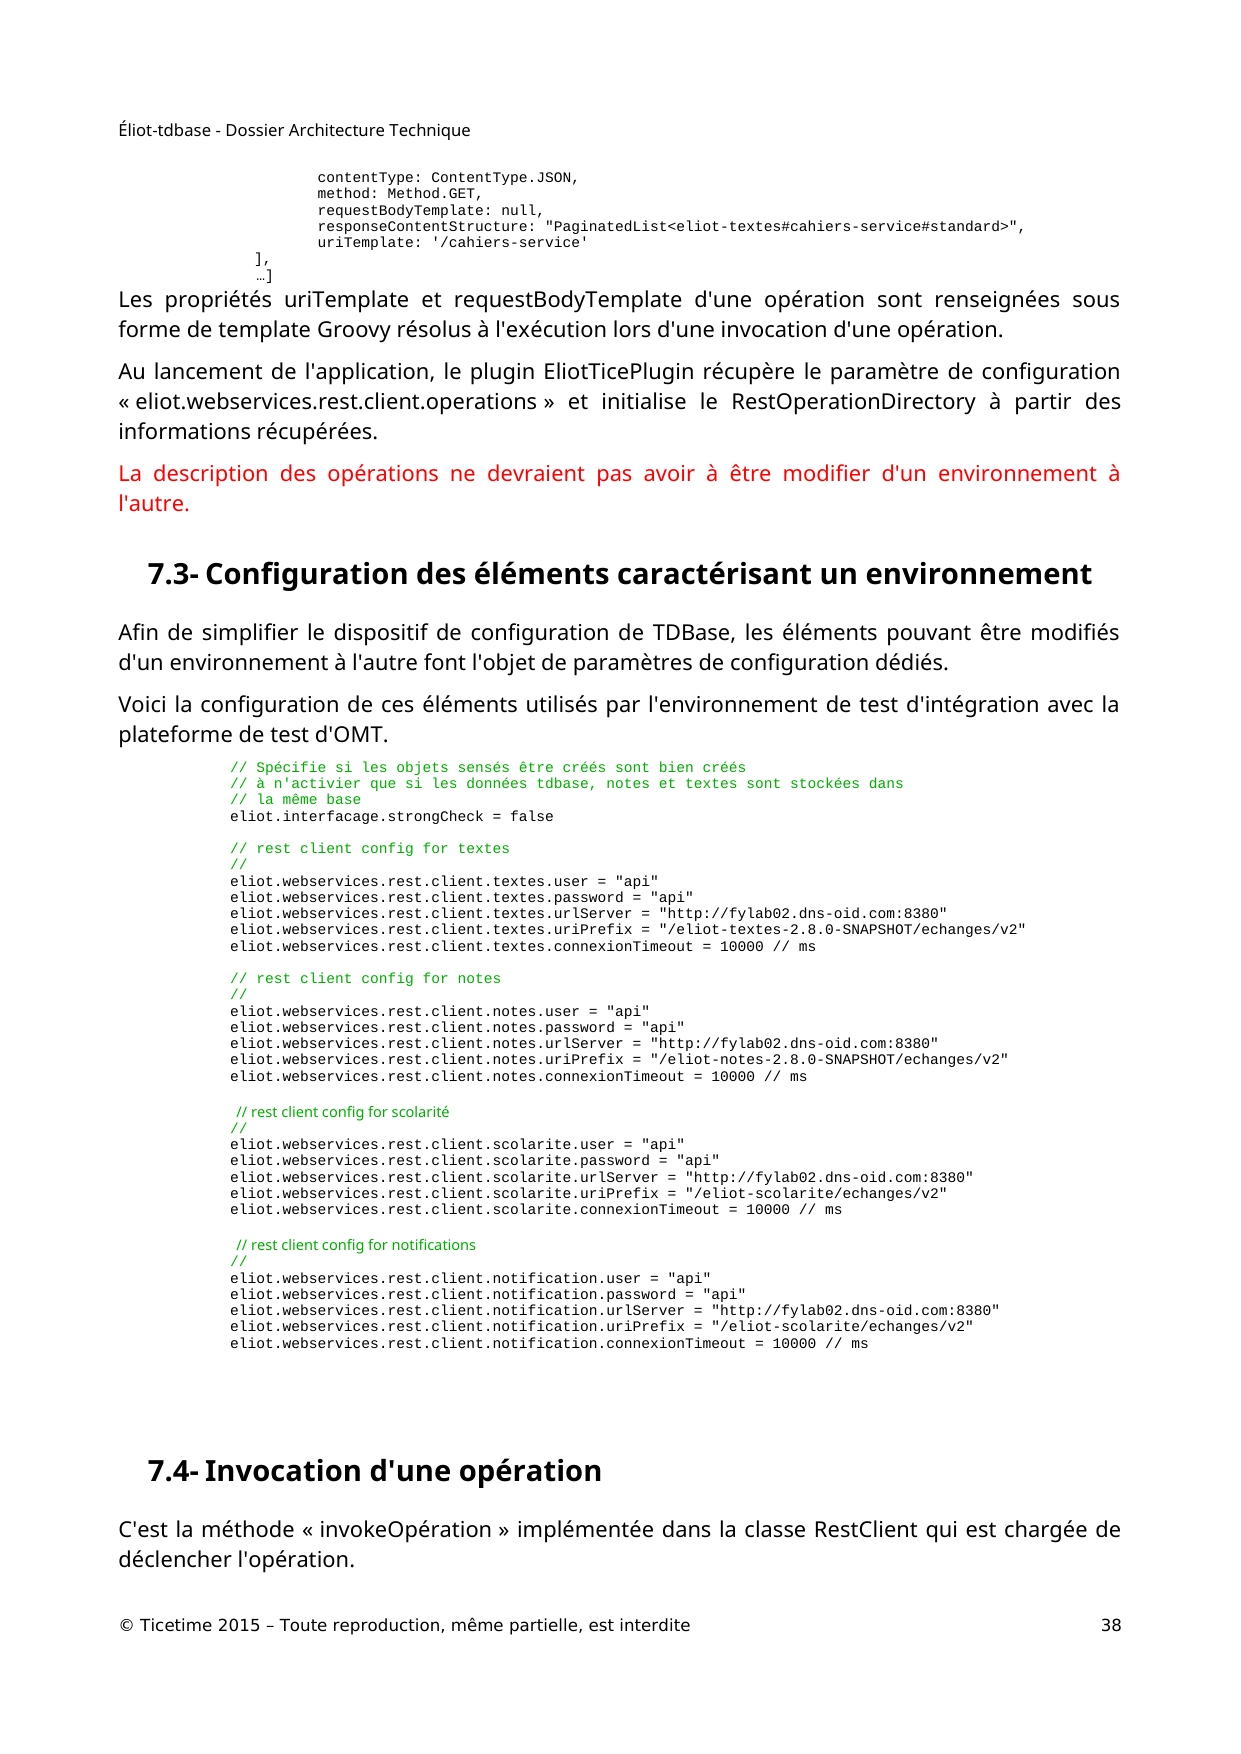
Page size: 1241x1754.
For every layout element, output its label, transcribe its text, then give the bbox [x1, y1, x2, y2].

text eliot.webservices.rest.client.scolarite.password = "api" [195, 1154, 1122, 1170]
text eliot.webservices.rest.client.textes.user = "api" [195, 874, 1122, 890]
text eliot.webservices.rest.client.notification.uriPrefix = "/eliot-scolarite/echanges/v2" [195, 1320, 1122, 1336]
text Les propriétés uriTemplate et requestBodyTemplate d'une opération sont renseignées sous forme de template Groovy résolus à l'exécution lors d'une invocation d'une opération. [118, 284, 1122, 344]
text eliot.webservices.rest.client.scolarite.uriPrefix = "/eliot-scolarite/echanges/v2" [195, 1186, 1122, 1203]
text ], [195, 252, 1122, 268]
text eliot.webservices.rest.client.textes.uriPrefix = "/eliot-textes-2.8.0-SNAPSHOT/echanges/v2" [195, 923, 1122, 939]
text eliot.interfacage.strongCheck = false [195, 809, 1122, 825]
text method: Method.GET, [195, 187, 1122, 203]
text La description des opérations ne devraient pas avoir à être modifier d'un environnement à l'autre. [118, 458, 1122, 518]
text // rest client config for textes [195, 842, 1122, 858]
text eliot.webservices.rest.client.notification.password = "api" [195, 1287, 1122, 1304]
text eliot.webservices.rest.client.textes.connexionTimeout = 10000 // ms [195, 939, 1122, 955]
text // la même base [195, 793, 1122, 809]
text // à n'activier que si les données tdbase, notes et textes sont stockées dans [195, 777, 1122, 793]
text contentType: ContentType.JSON, [195, 171, 1122, 187]
text uriTemplate: '/cahiers-service' [195, 236, 1122, 252]
text // Spécifie si les objets sensés être créés sont bien créés [195, 760, 1122, 777]
text // [195, 988, 1122, 1004]
text // [195, 858, 1122, 874]
text eliot.webservices.rest.client.scolarite.user = "api" [195, 1138, 1122, 1154]
text eliot.webservices.rest.client.textes.urlServer = "http://fylab02.dns-oid.com:8380" [195, 907, 1122, 923]
text eliot.webservices.rest.client.notes.uriPrefix = "/eliot-notes-2.8.0-SNAPSHOT/echanges/v2" [195, 1053, 1122, 1069]
text // rest client config for scolarité [118, 1102, 1122, 1121]
text requestBodyTemplate: null, [195, 203, 1122, 219]
text eliot.webservices.rest.client.scolarite.urlServer = "http://fylab02.dns-oid.com:8380" [195, 1170, 1122, 1186]
text …] [195, 268, 1122, 284]
subtitle Invocation d'une opération [118, 1450, 1122, 1490]
text Voici la configuration de ces éléments utilisés par l'environnement de test d'intégration avec la plateforme de test d'OMT. [118, 688, 1122, 748]
text eliot.webservices.rest.client.notification.user = "api" [195, 1271, 1122, 1287]
text eliot.webservices.rest.client.notification.connexionTimeout = 10000 // ms [195, 1336, 1122, 1352]
text eliot.webservices.rest.client.textes.password = "api" [195, 890, 1122, 907]
text // rest client config for notifications [118, 1235, 1122, 1255]
text // [195, 1121, 1122, 1138]
text // rest client config for notes [195, 972, 1122, 988]
subtitle Configuration des éléments caractérisant un environnement [118, 553, 1122, 593]
text eliot.webservices.rest.client.notes.password = "api" [195, 1020, 1122, 1037]
text eliot.webservices.rest.client.notification.urlServer = "http://fylab02.dns-oid.com:8380" [195, 1304, 1122, 1320]
text eliot.webservices.rest.client.notes.urlServer = "http://fylab02.dns-oid.com:8380" [195, 1037, 1122, 1053]
text Afin de simplifier le dispositif de configuration de TDBase, les éléments pouvant être modifiés d'un environnement à l'autre font l'objet de paramètres de configuration dédiés. [118, 617, 1122, 677]
text Au lancement de l'application, le plugin EliotTicePlugin récupère le paramètre de configuration « eliot.webservices.rest.client.operations » et initialise le RestOperationDirectory à partir des informations récupérées. [118, 356, 1122, 446]
text responseContentStructure: "PaginatedList<eliot-textes#cahiers-service#standard>", [195, 219, 1122, 236]
text // [195, 1255, 1122, 1271]
text C'est la méthode « invokeOpération » implémentée dans la classe RestClient qui est chargée de déclencher l'opération. [118, 1514, 1122, 1574]
text eliot.webservices.rest.client.scolarite.connexionTimeout = 10000 // ms [195, 1203, 1122, 1219]
text eliot.webservices.rest.client.notes.connexionTimeout = 10000 // ms [195, 1069, 1122, 1085]
text eliot.webservices.rest.client.notes.user = "api" [195, 1004, 1122, 1020]
